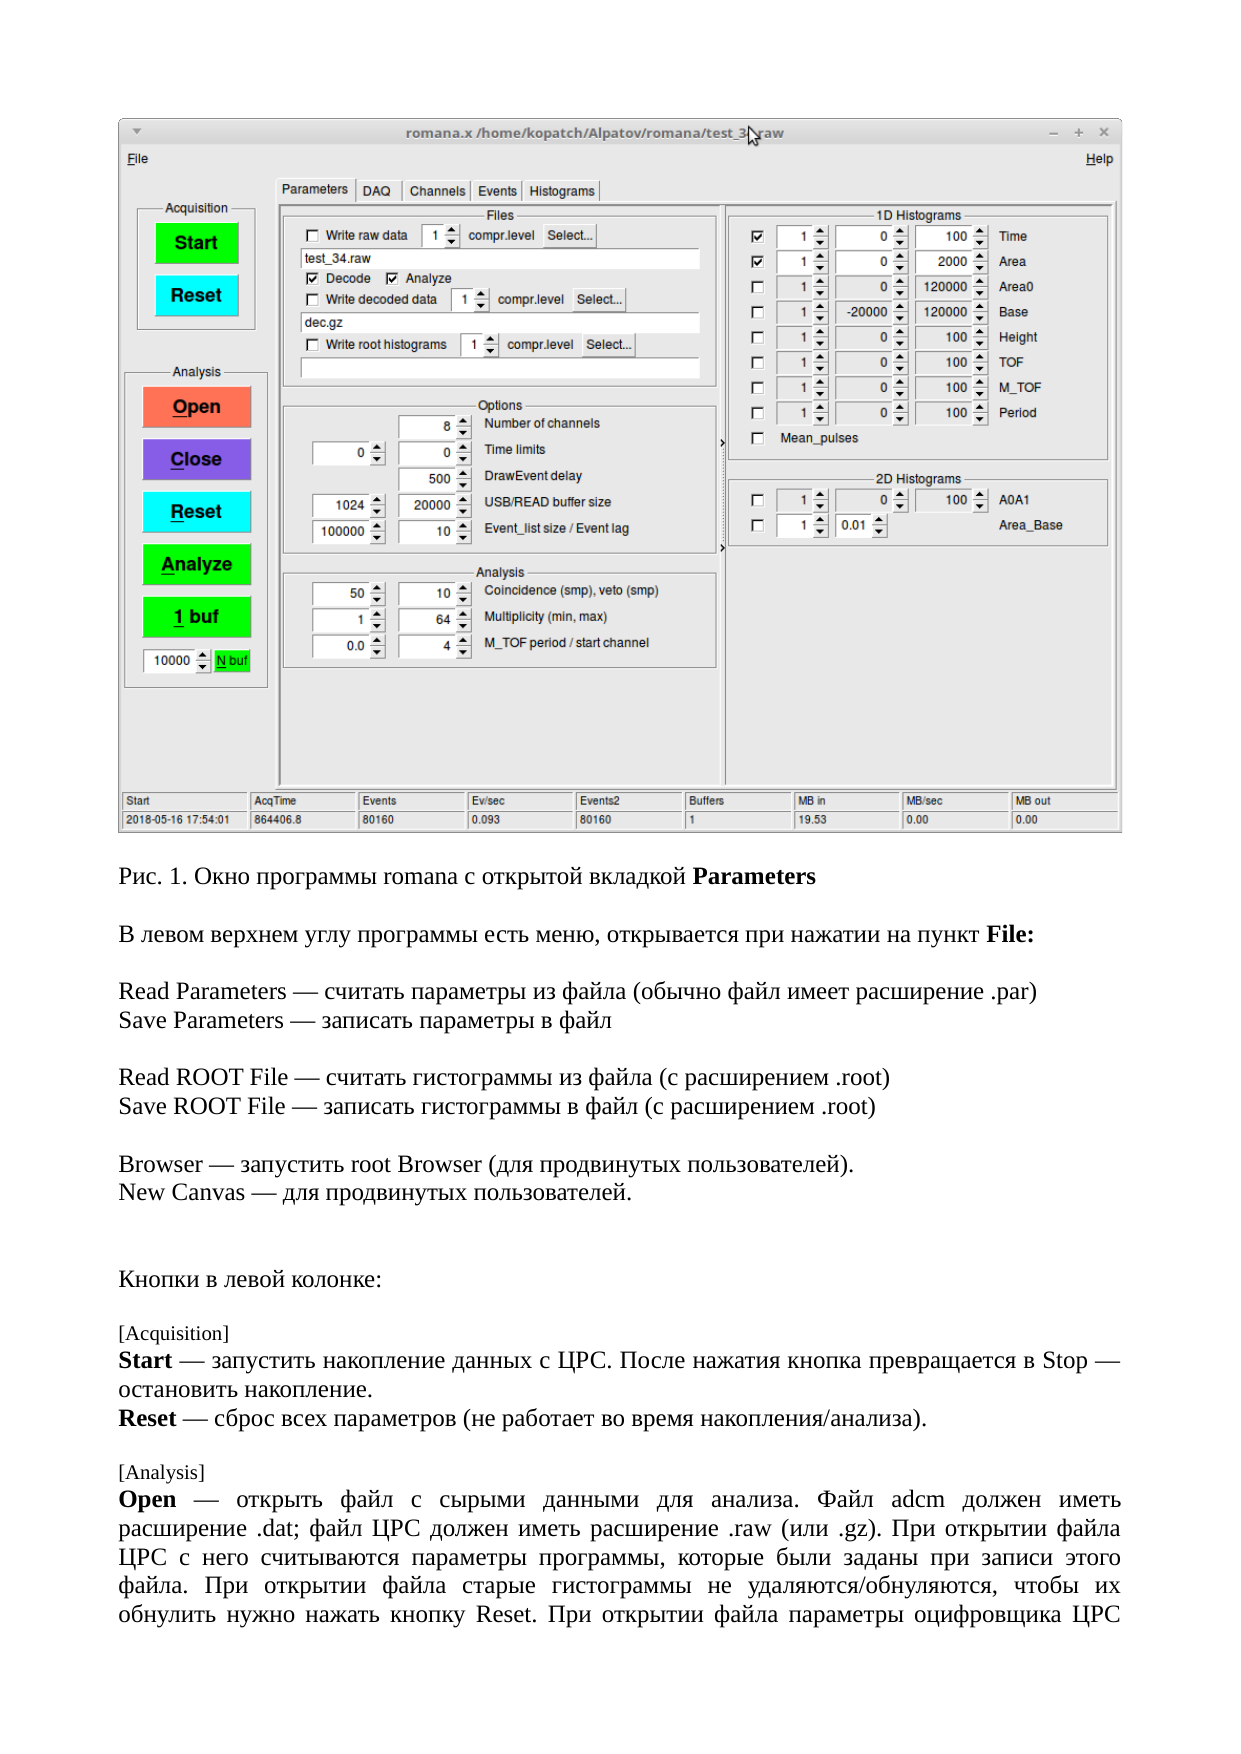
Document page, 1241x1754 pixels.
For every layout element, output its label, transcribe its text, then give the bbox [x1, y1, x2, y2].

text В левом верхнем углу программы есть меню, открывается при нажатии на пункт File: [118, 919, 1122, 947]
text [Analysis] [118, 1460, 1122, 1484]
text Reset — сброс всех параметров (не работает во время накопления/анализа). [118, 1403, 1122, 1432]
text New Canvas — для продвинутых пользователей. [118, 1177, 1122, 1206]
text Save ROOT File — записать гистограммы в файл (с расширением .root) [118, 1091, 1122, 1120]
picture [118, 118, 1123, 833]
text Browser — запустить root Browser (для продвинутых пользователей). [118, 1149, 1122, 1177]
text Кнопки в левой колонке: [118, 1264, 1122, 1292]
text Save Parameters — записать параметры в файл [118, 1005, 1122, 1034]
text [Acquisition] [118, 1321, 1122, 1345]
text Read ROOT File — считать гистограммы из файла (с расширением .root) [118, 1062, 1122, 1091]
text Рис. 1. Окно программы romana с открытой вкладкой Parameters [118, 861, 1122, 890]
text Read Parameters — считать параметры из файла (обычно файл имеет расширение .par) [118, 976, 1122, 1005]
text Start — запустить накопление данных с ЦРС. После нажатия кнопка превращается в Stop — остановить накопление. [118, 1345, 1122, 1403]
text Open — открыть файл с сырыми данными для анализа. Файл adcm должен иметь расширение .dat; файл ЦРС должен иметь расширение .raw (или .gz). При открытии файла ЦРС с него считываются параметры программы, которые были заданы при записи этого файла. При открытии файла старые гистограммы не удаляются/обнуляются, чтобы их обнулить нужно нажать кнопку Reset. При открытии файла параметры оцифровщика ЦРС [118, 1484, 1122, 1628]
